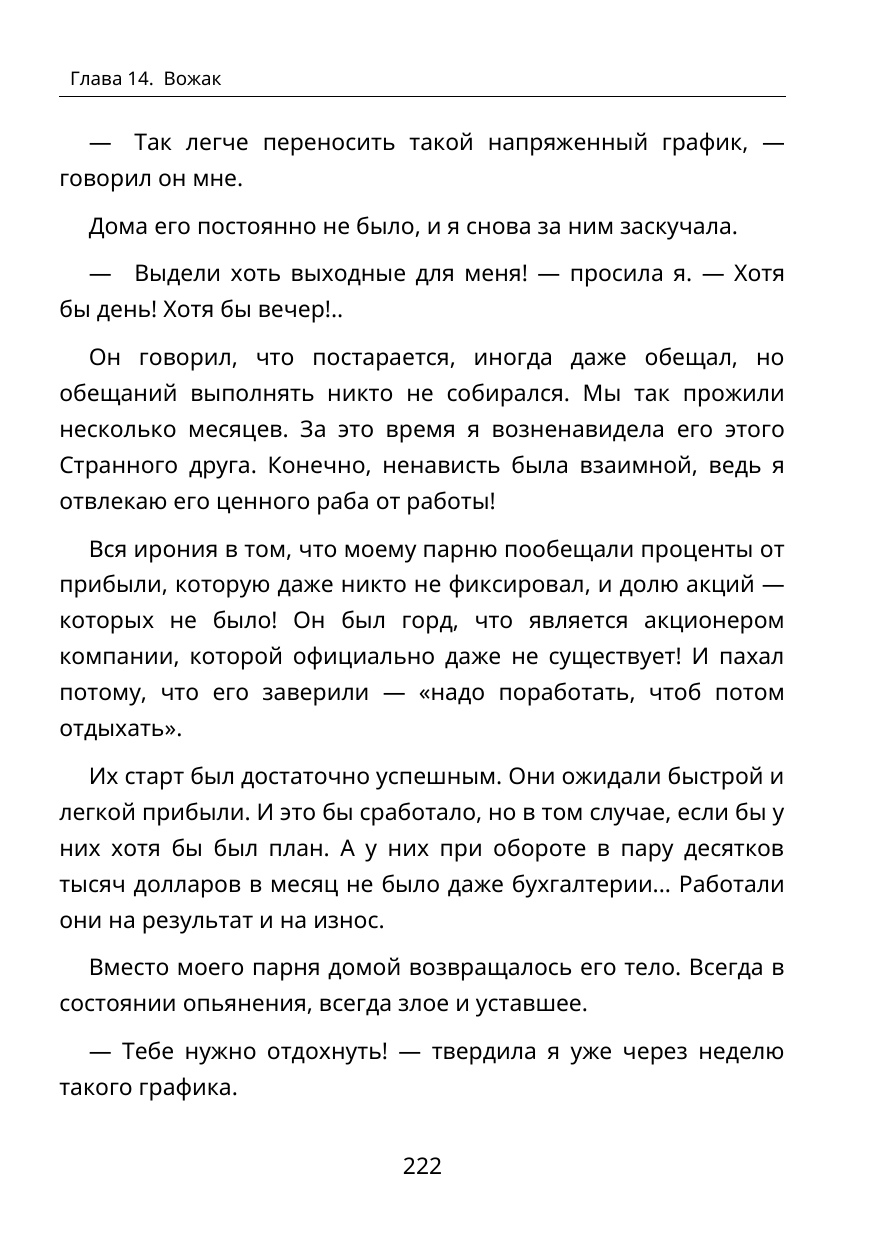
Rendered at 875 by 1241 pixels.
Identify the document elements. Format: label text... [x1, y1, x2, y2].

list Так легче переносить такой напряженный график, — говорил он мне. [59, 126, 786, 193]
text — Тебе нужно отдохнуть! — твердила я уже через неделю такого графика. [59, 1035, 786, 1102]
list Выдели хоть выходные для меня! — просила я. — Хотя бы день! Хотя бы вечер!.. [59, 257, 786, 324]
text Их старт был достаточно успешным. Они ожидали быстрой и легкой прибыли. И это бы сработало, но в том случае, если бы у них хотя бы был план. А у них при обороте в пару десятков тысяч долларов в месяц не было даже бухгалтерии... Работали они на результат и на износ. [59, 760, 786, 935]
text Дома его постоянно не было, и я снова за ним заскучала. [59, 210, 786, 241]
text Вместо моего парня домой возвращалось его тело. Всегда в состоянии опьянения, всегда злое и уставшее. [59, 951, 786, 1018]
text Он говорил, что постарается, иногда даже обещал, но обещаний выполнять никто не собирался. Мы так прожили несколько месяцев. За это время я возненавидела его этого Странного друга. Конечно, ненависть была взаимной, ведь я отвлекаю его ценного раба от работы! [59, 341, 786, 516]
text Вся ирония в том, что моему парню пообещали проценты от прибыли, которую даже никто не фиксировал, и долю акций — которых не было! Он был горд, что является акционером компании, которой официально даже не существует! И пахал потому, что его заверили — «надо поработать, чтоб потом отдыхать». [59, 532, 786, 743]
